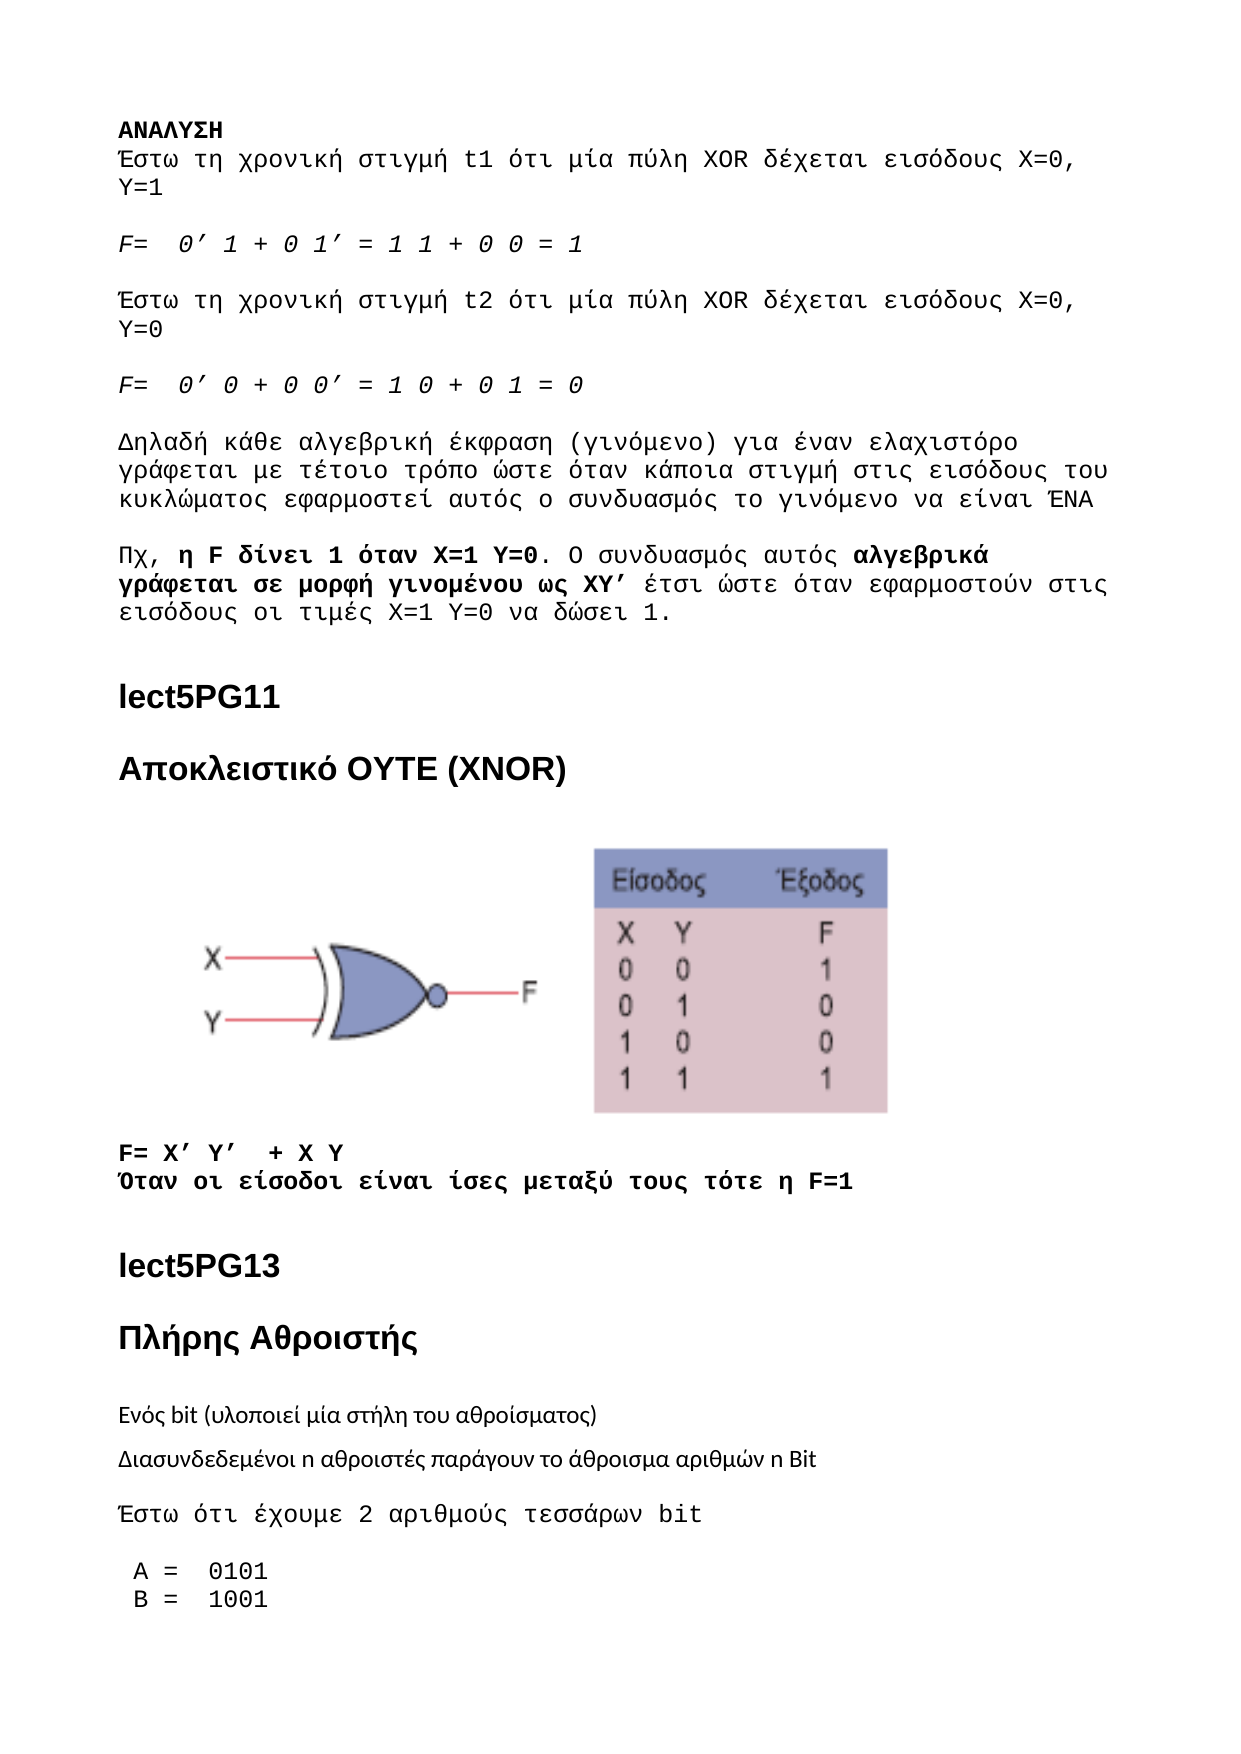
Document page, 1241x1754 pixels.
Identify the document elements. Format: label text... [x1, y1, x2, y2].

subtitle lect5PG13 [118, 1246, 1122, 1285]
text ANAΛΥΣΗ [118, 118, 1122, 146]
text Διασυνδεδεμένοι n αθροιστές παράγουν το άθροισμα αριθμών n Bit [118, 1443, 1122, 1473]
picture [118, 828, 918, 1130]
text F= 0’ 1 + 0 1’ = 1 1 + 0 0 = 1 [118, 231, 1122, 260]
text Έστω τη χρονική στιγμή t1 ότι μία πύλη ΧOR δέχεται εισόδους Χ=0, Υ=1 [118, 146, 1122, 203]
text F= 0’ 0 + 0 0’ = 1 0 + 0 1 = 0 [118, 373, 1122, 401]
text B = 1001 [118, 1587, 1122, 1615]
text A = 0101 [118, 1559, 1122, 1587]
text Όταν οι είσοδοι είναι ίσες μεταξύ τους τότε η F=1 [118, 1169, 1122, 1197]
text Έστω τη χρονική στιγμή t2 ότι μία πύλη ΧOR δέχεται εισόδους Χ=0, Υ=0 [118, 288, 1122, 345]
text Έστω ότι έχουμε 2 αριθμούς τεσσάρων bit [118, 1502, 1122, 1530]
text F= X’ Y’ + X Y [118, 1140, 1122, 1169]
subtitle lect5PG11 [118, 677, 1122, 716]
text Πχ, η F δίνει 1 όταν Χ=1 Υ=0. Ο συνδυασμός αυτός αλγεβρικά γράφεται σε μορφή γινομένου ως ΧΥ’ έτσι ώστε όταν εφαρμοστούν στις εισόδους οι τιμές Χ=1 Υ=0 να δώσει 1. [118, 543, 1122, 628]
subtitle Πλήρης Αθροιστής [118, 1318, 1122, 1357]
subtitle Αποκλειστικό ΟΥΤΕ (XNOR) [118, 749, 1122, 788]
text Ενός bit (υλοποιεί μία στήλη του αθροίσματος) [118, 1399, 1122, 1429]
text Δηλαδή κάθε αλγεβρική έκφραση (γινόμενο) για έναν ελαχιστόρο γράφεται με τέτοιο τρόπο ώστε όταν κάποια στιγμή στις εισόδους του κυκλώματος εφαρμοστεί αυτός ο συνδυασμός το γινόμενο να είναι ΈΝΑ [118, 430, 1122, 515]
